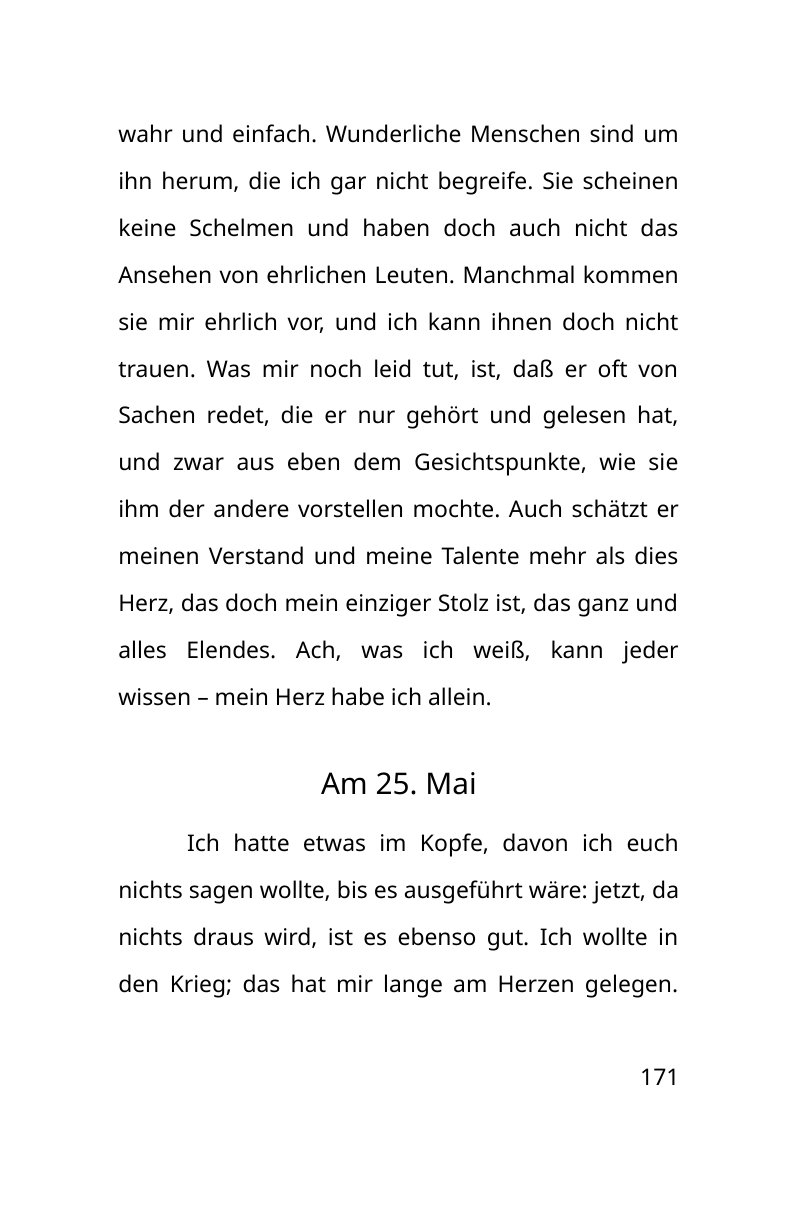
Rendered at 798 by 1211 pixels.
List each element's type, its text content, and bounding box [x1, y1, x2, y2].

text wahr und einfach. Wunderliche Menschen sind um ihn herum, die ich gar nicht begreife. Sie scheinen keine Schelmen und haben doch auch nicht das Ansehen von ehrlichen Leuten. Manchmal kommen sie mir ehrlich vor, und ich kann ihnen doch nicht trauen. Was mir noch leid tut, ist, daß er oft von Sachen redet, die er nur gehört und gelesen hat, und zwar aus eben dem Gesichtspunkte, wie sie ihm der andere vorstellen mochte. Auch schätzt er meinen Verstand und meine Talente mehr als dies Herz, das doch mein einziger Stolz ist, das ganz und alles Elendes. Ach, was ich weiß, kann jeder wissen – mein Herz habe ich allein. [118, 118, 679, 712]
text Ich hatte etwas im Kopfe, davon ich euch nichts sagen wollte, bis es ausgeführt wäre: jetzt, da nichts draus wird, ist es ebenso gut. Ich wollte in den Krieg; das hat mir lange am Herzen gelegen. [118, 827, 679, 999]
subtitle Am 25. Mai [118, 763, 679, 803]
